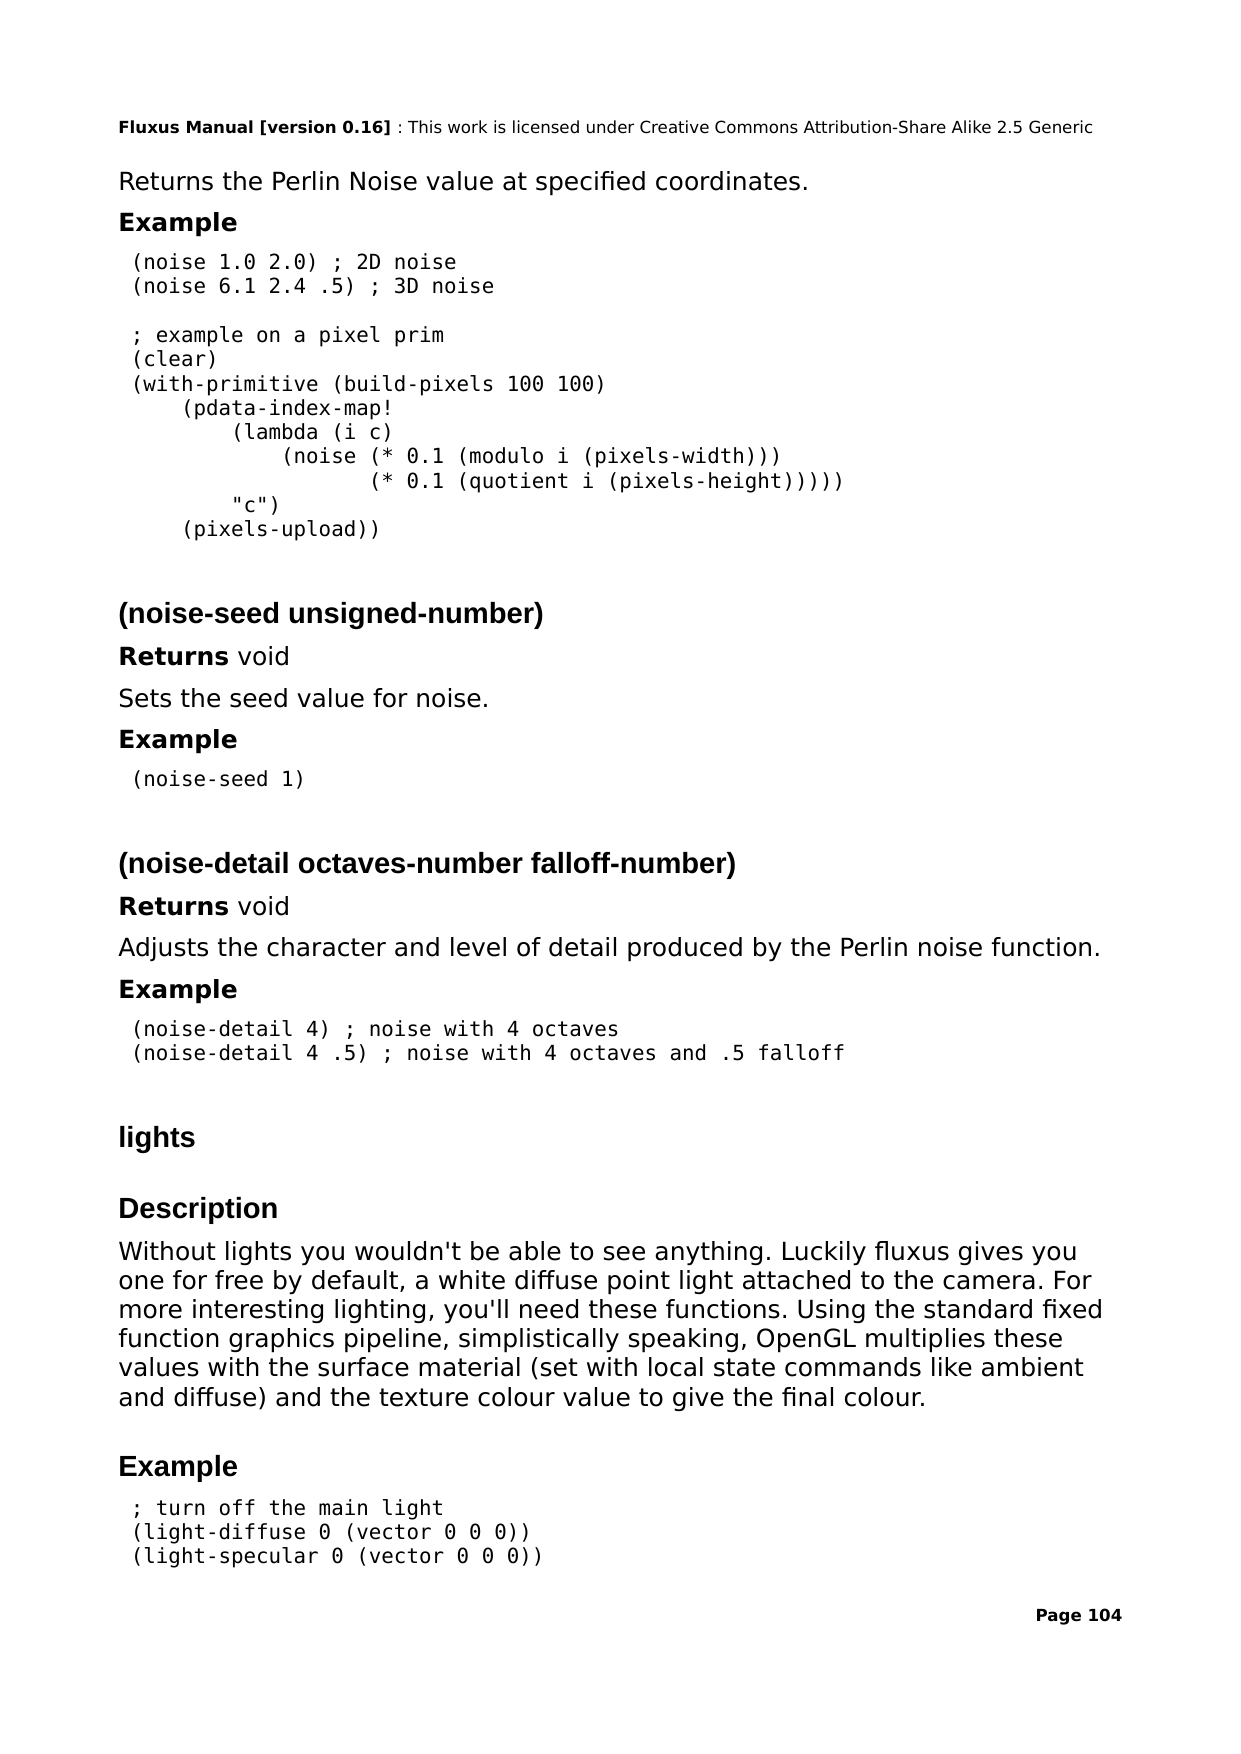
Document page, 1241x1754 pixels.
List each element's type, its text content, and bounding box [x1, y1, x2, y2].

text ; example on a pixel prim [118, 323, 1122, 347]
text (light-diffuse 0 (vector 0 0 0)) [118, 1520, 1122, 1544]
text Example [118, 209, 1122, 238]
text (noise 6.1 2.4 .5) ; 3D noise [118, 274, 1122, 299]
text Example [118, 975, 1122, 1004]
text (noise-detail 4) ; noise with 4 octaves [118, 1017, 1122, 1041]
text (noise-seed 1) [118, 767, 1122, 791]
subtitle (noise-detail octaves-number falloff-number) [118, 846, 1122, 879]
text Returns the Perlin Noise value at specified coordinates. [118, 167, 1122, 196]
text (pdata-index-map! [118, 396, 1122, 420]
text (noise-detail 4 .5) ; noise with 4 octaves and .5 falloff [118, 1041, 1122, 1065]
text (* 0.1 (quotient i (pixels-height))))) [118, 469, 1122, 493]
text Returns void [118, 642, 1122, 671]
text (noise (* 0.1 (modulo i (pixels-width))) [118, 444, 1122, 469]
text (light-specular 0 (vector 0 0 0)) [118, 1544, 1122, 1568]
text Example [118, 725, 1122, 754]
text Without lights you wouldn't be able to see anything. Luckily fluxus gives you one for free by default, a white diffuse point light attached to the camera. For more interesting lighting, you'll need these functions. Using the standard fixed function graphics pipeline, simplistically speaking, OpenGL multiplies these values with the surface material (set with local state commands like ambient and diffuse) and the texture colour value to give the final colour. [118, 1237, 1122, 1412]
text (clear) [118, 347, 1122, 372]
text Returns void [118, 892, 1122, 921]
text (noise 1.0 2.0) ; 2D noise [118, 250, 1122, 274]
subtitle lights [118, 1120, 1122, 1153]
text ; turn off the main light [118, 1496, 1122, 1520]
text (with-primitive (build-pixels 100 100) [118, 372, 1122, 396]
subtitle Description [118, 1191, 1122, 1224]
text "c") [118, 493, 1122, 517]
text (pixels-upload)) [118, 517, 1122, 542]
text Sets the seed value for noise. [118, 684, 1122, 713]
text Adjusts the character and level of detail produced by the Perlin noise function. [118, 933, 1122, 963]
text (lambda (i c) [118, 420, 1122, 444]
subtitle Example [118, 1449, 1122, 1483]
subtitle (noise-seed unsigned-number) [118, 596, 1122, 629]
